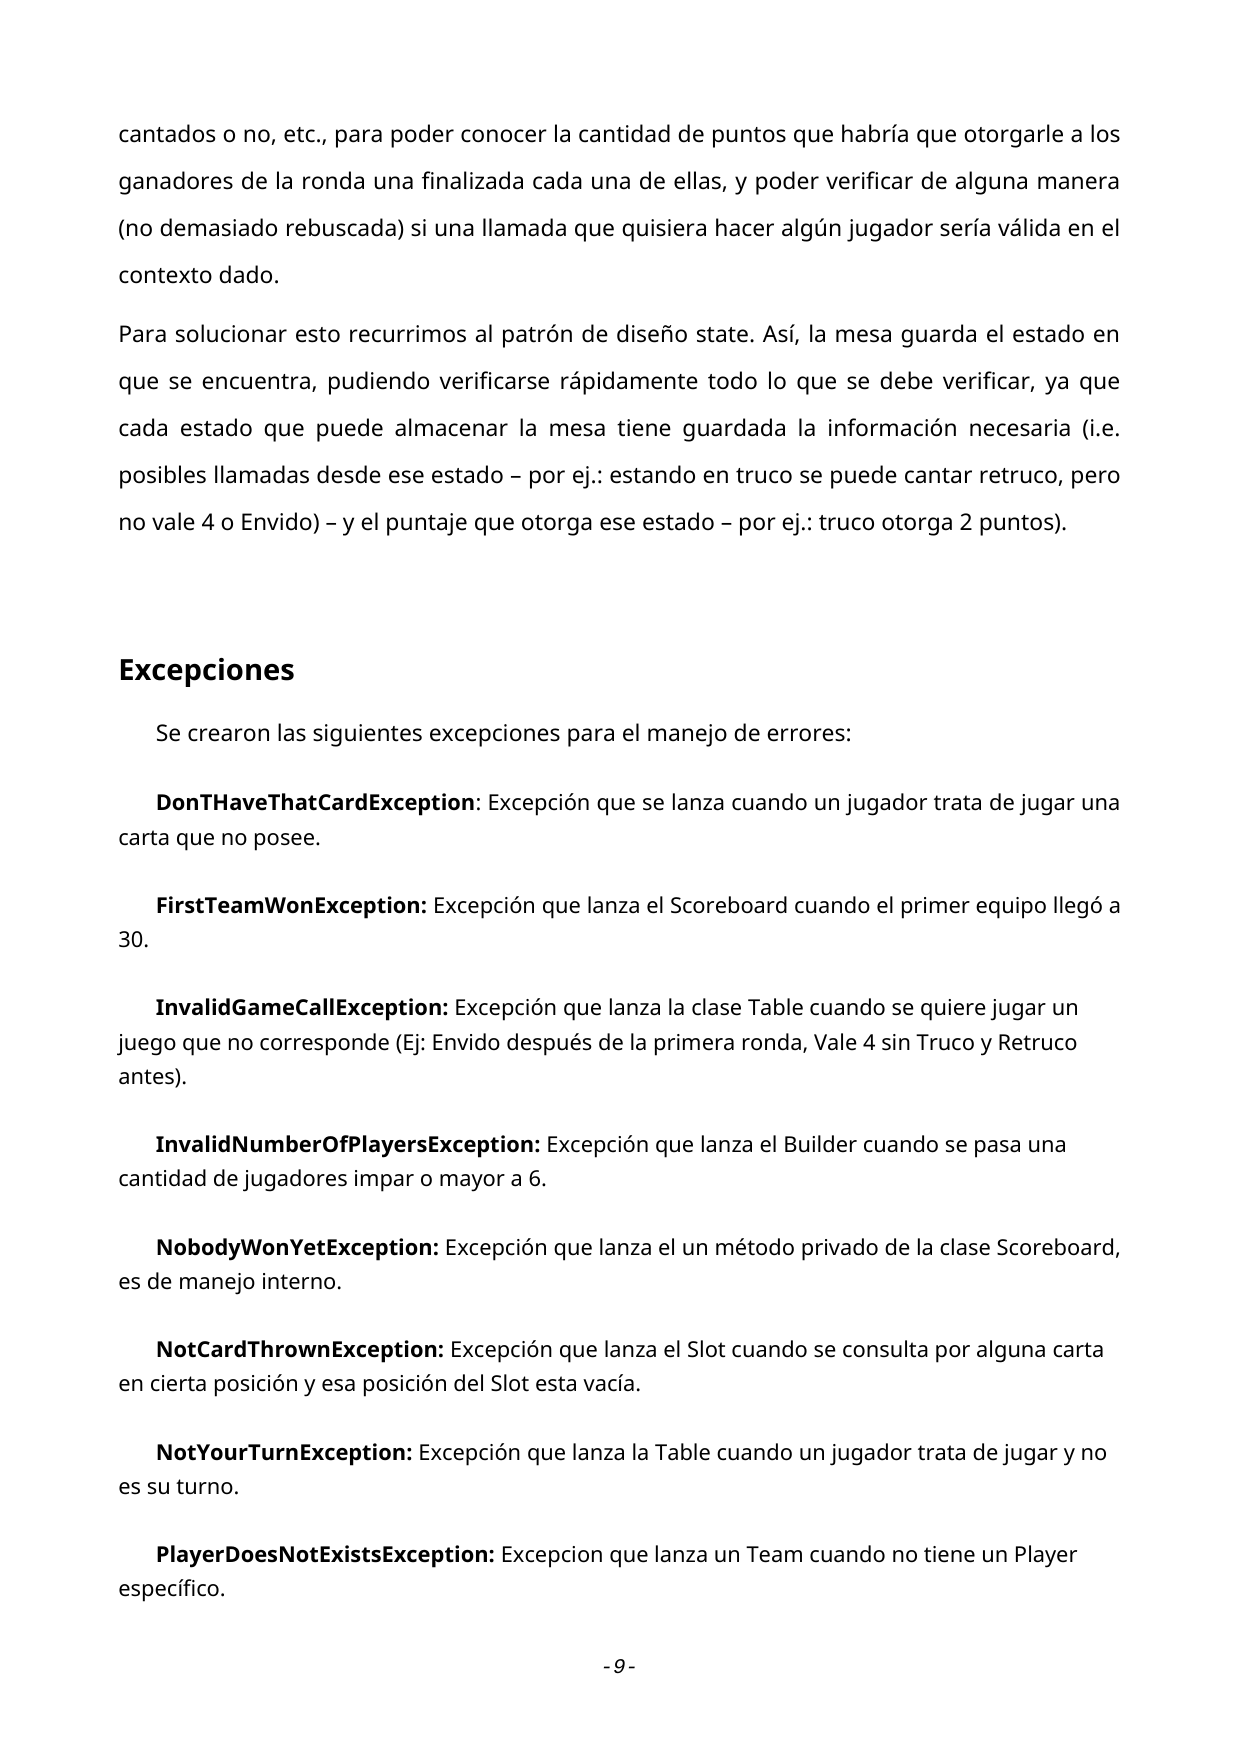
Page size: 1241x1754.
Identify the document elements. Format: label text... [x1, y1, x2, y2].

text InvalidNumberOfPlayersException: Excepción que lanza el Builder cuando se pasa una cantidad de jugadores impar o mayor a 6. [118, 1129, 1122, 1193]
text DonTHaveThatCardException: Excepción que se lanza cuando un jugador trata de jugar una carta que no posee. [118, 787, 1122, 851]
text NotYourTurnException: Excepción que lanza la Table cuando un jugador trata de jugar y no es su turno. [118, 1436, 1122, 1500]
text Se crearon las siguientes excepciones para el manejo de errores: [118, 717, 1122, 748]
text NotCardThrownException: Excepción que lanza el Slot cuando se consulta por alguna carta en cierta posición y esa posición del Slot esta vacía. [118, 1334, 1122, 1398]
text cantados o no, etc., para poder conocer la cantidad de puntos que habría que otorgarle a los ganadores de la ronda una finalizada cada una de ellas, y poder verificar de alguna manera (no demasiado rebuscada) si una llamada que quisiera hacer algún jugador sería válida en el contexto dado. [118, 118, 1122, 290]
text InvalidGameCallException: Excepción que lanza la clase Table cuando se quiere jugar un juego que no corresponde (Ej: Envido después de la primera ronda, Vale 4 sin Truco y Retruco antes). [118, 992, 1122, 1090]
text Para solucionar esto recurrimos al patrón de diseño state. Así, la mesa guarda el estado en que se encuentra, pudiendo verificarse rápidamente todo lo que se debe verificar, ya que cada estado que puede almacenar la mesa tiene guardada la información necesaria (i.e. posibles llamadas desde ese estado – por ej.: estando en truco se puede cantar retruco, pero no vale 4 o Envido) – y el puntaje que otorga ese estado – por ej.: truco otorga 2 puntos). [118, 318, 1122, 537]
subtitle Excepciones [118, 649, 1122, 689]
text PlayerDoesNotExistsException: Excepcion que lanza un Team cuando no tiene un Player específico. [118, 1539, 1122, 1603]
text NobodyWonYetException: Excepción que lanza el un método privado de la clase Scoreboard, es de manejo interno. [118, 1231, 1122, 1295]
text FirstTeamWonException: Excepción que lanza el Scoreboard cuando el primer equipo llegó a 30. [118, 890, 1122, 954]
